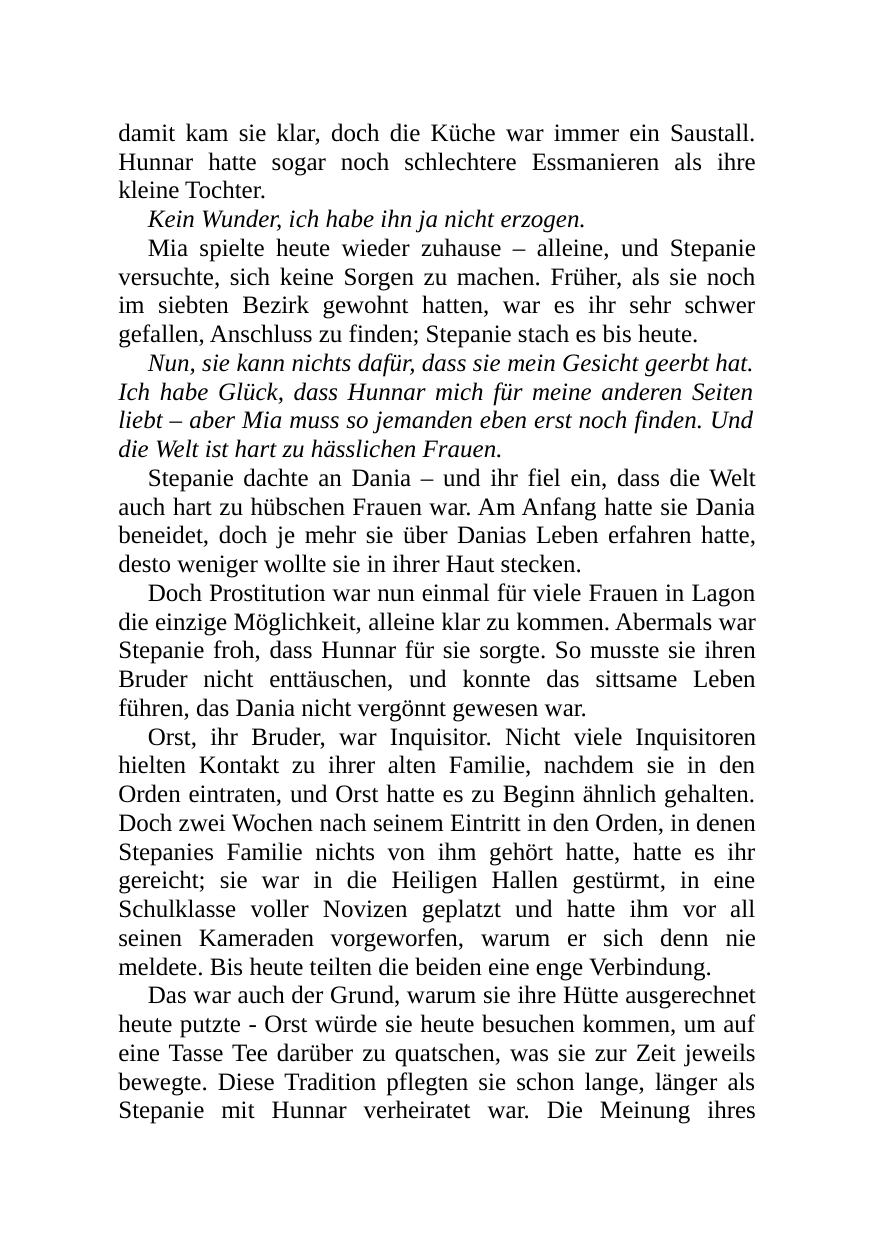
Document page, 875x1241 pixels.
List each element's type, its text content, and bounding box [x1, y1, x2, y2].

text Orst, ihr Bruder, war Inquisitor. Nicht viele Inquisitoren hielten Kontakt zu ihrer alten Familie, nachdem sie in den Orden eintraten, und Orst hatte es zu Beginn ähnlich gehalten. Doch zwei Wochen nach seinem Eintritt in den Orden, in denen Stepanies Familie nichts von ihm gehört hatte, hatte es ihr gereicht; sie war in die Heiligen Hallen gestürmt, in eine Schulklasse voller Novizen geplatzt und hatte ihm vor all seinen Kameraden vorgeworfen, warum er sich denn nie meldete. Bis heute teilten die beiden eine enge Verbindung. [118, 722, 756, 981]
text Mia spielte heute wieder zuhause – alleine, und Stepanie versuchte, sich keine Sorgen zu machen. Früher, als sie noch im siebten Bezirk gewohnt hatten, war es ihr sehr schwer gefallen, Anschluss zu finden; Stepanie stach es bis heute. [118, 233, 756, 348]
text Das war auch der Grund, warum sie ihre Hütte ausgerechnet heute putzte - Orst würde sie heute besuchen kommen, um auf eine Tasse Tee darüber zu quatschen, was sie zur Zeit jeweils bewegte. Diese Tradition pflegten sie schon lange, länger als Stepanie mit Hunnar verheiratet war. Die Meinung ihres [118, 981, 756, 1124]
text Doch Prostitution war nun einmal für viele Frauen in Lagon die einzige Möglichkeit, alleine klar zu kommen. Abermals war Stepanie froh, dass Hunnar für sie sorgte. So musste sie ihren Bruder nicht enttäuschen, und konnte das sittsame Leben führen, das Dania nicht vergönnt gewesen war. [118, 578, 756, 722]
text damit kam sie klar, doch die Küche war immer ein Saustall. Hunnar hatte sogar noch schlechtere Essmanieren als ihre kleine Tochter. [118, 118, 756, 204]
text Nun, sie kann nichts dafür, dass sie mein Gesicht geerbt hat. Ich habe Glück, dass Hunnar mich für meine anderen Seiten liebt – aber Mia muss so jemanden eben erst noch finden. Und die Welt ist hart zu hässlichen Frauen. [118, 348, 756, 463]
text Kein Wunder, ich habe ihn ja nicht erzogen. [118, 204, 756, 233]
text Stepanie dachte an Dania – und ihr fiel ein, dass die Welt auch hart zu hübschen Frauen war. Am Anfang hatte sie Dania beneidet, doch je mehr sie über Danias Leben erfahren hatte, desto weniger wollte sie in ihrer Haut stecken. [118, 463, 756, 578]
